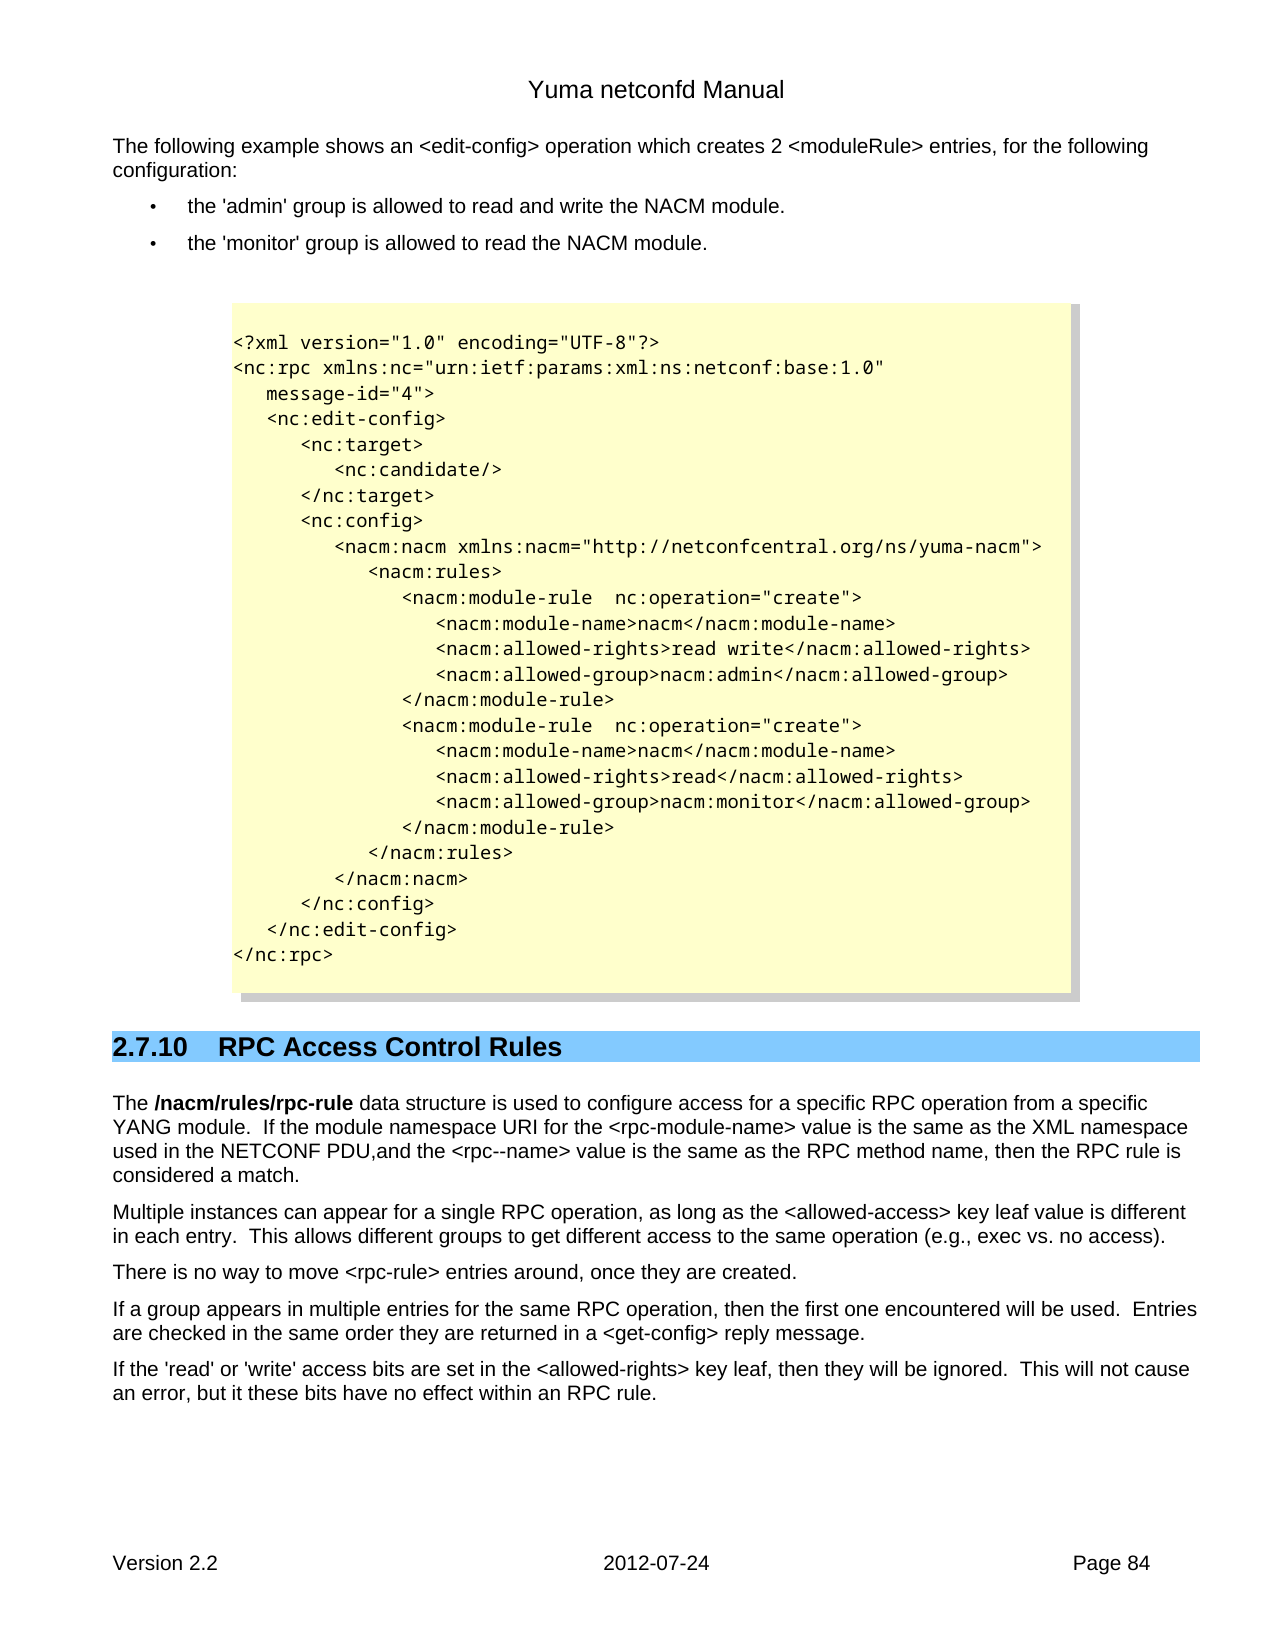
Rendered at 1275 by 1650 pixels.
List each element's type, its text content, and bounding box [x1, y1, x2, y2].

text </nacm:module-rule> [232, 686, 1071, 712]
text <nacm:module-rule nc:operation="create"> [232, 584, 1071, 610]
text </nc:target> [232, 482, 1071, 508]
text <nacm:module-rule nc:operation="create"> [232, 712, 1071, 737]
text <nacm:module-name>nacm</nacm:module-name> [232, 610, 1071, 635]
text </nc:rpc> [232, 942, 1071, 967]
text <nacm:allowed-group>nacm:monitor</nacm:allowed-group> [232, 788, 1071, 814]
list the 'monitor' group is allowed to read the NACM module. [150, 231, 1200, 254]
text </nacm:nacm> [232, 865, 1071, 891]
text There is no way to move <rpc-rule> entries around, once they are created. [112, 1260, 1200, 1284]
text <nacm:allowed-group>nacm:admin</nacm:allowed-group> [232, 661, 1071, 686]
text </nacm:rules> [232, 839, 1071, 865]
text message-id="4"> [232, 380, 1071, 406]
text <nacm:rules> [232, 559, 1071, 584]
text The following example shows an <edit-config> operation which creates 2 <moduleRule> entries, for the following configuration: [112, 134, 1200, 182]
text <nc:rpc xmlns:nc="urn:ietf:params:xml:ns:netconf:base:1.0" [232, 354, 1071, 380]
text The /nacm/rules/rpc-rule data structure is used to configure access for a specific RPC operation from a specific YANG module. If the module namespace URI for the <rpc-module-name> value is the same as the XML namespace used in the NETCONF PDU,and the <rpc--name> value is the same as the RPC method name, then the RPC rule is considered a match. [112, 1091, 1200, 1187]
text <nc:target> [232, 431, 1071, 457]
list the 'admin' group is allowed to read and write the NACM module. [150, 194, 1200, 218]
subtitle RPC Access Control Rules [112, 1031, 1200, 1062]
text <nacm:nacm xmlns:nacm="http://netconfcentral.org/ns/yuma-nacm"> [232, 533, 1071, 559]
text <nc:edit-config> [232, 406, 1071, 431]
text Multiple instances can appear for a single RPC operation, as long as the <allowed-access> key leaf value is different in each entry. This allows different groups to get different access to the same operation (e.g., exec vs. no access). [112, 1199, 1200, 1247]
text <nc:config> [232, 508, 1071, 533]
text <nacm:allowed-rights>read</nacm:allowed-rights> [232, 763, 1071, 788]
text <?xml version="1.0" encoding="UTF-8"?> [232, 329, 1071, 354]
text </nc:edit-config> [232, 916, 1071, 942]
text <nacm:allowed-rights>read write</nacm:allowed-rights> [232, 635, 1071, 661]
text If a group appears in multiple entries for the same RPC operation, then the first one encountered will be used. Entries are checked in the same order they are returned in a <get-config> reply message. [112, 1296, 1200, 1344]
text </nc:config> [232, 891, 1071, 916]
text If the 'read' or 'write' access bits are set in the <allowed-rights> key leaf, then they will be ignored. This will not cause an error, but it these bits have no effect within an RPC rule. [112, 1357, 1200, 1405]
text <nc:candidate/> [232, 457, 1071, 482]
text <nacm:module-name>nacm</nacm:module-name> [232, 737, 1071, 763]
text </nacm:module-rule> [232, 814, 1071, 839]
